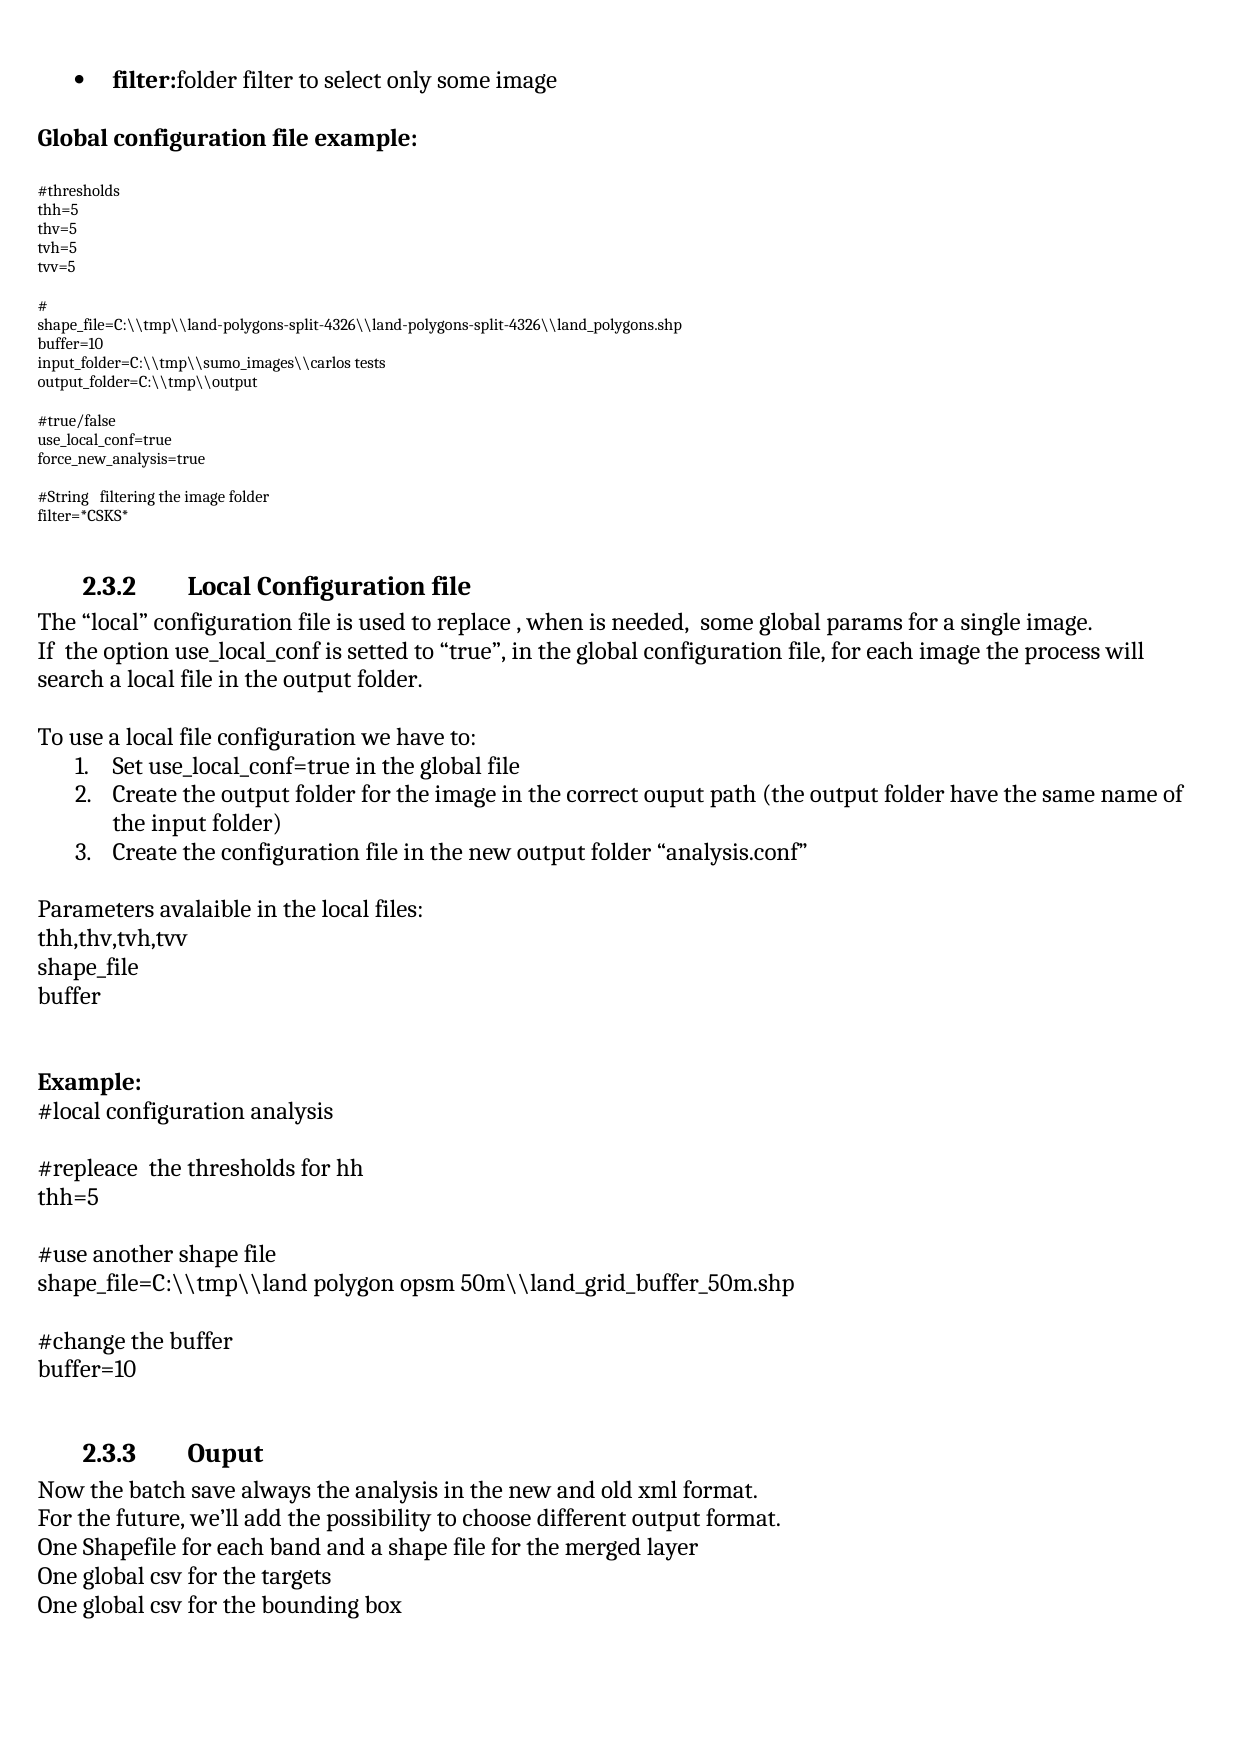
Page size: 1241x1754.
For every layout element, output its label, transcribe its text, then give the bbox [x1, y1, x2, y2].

text Now the batch save always the analysis in the new and old xml format. [37, 1476, 1203, 1504]
text The “local” configuration file is used to replace , when is needed, some global params for a single image. [37, 608, 1203, 637]
text force_new_analysis=true [37, 449, 1203, 468]
text Parameters avalaible in the local files: [37, 895, 1203, 924]
list Set use_local_conf=true in the global file [75, 752, 1203, 780]
text buffer=10 [37, 1355, 1203, 1384]
text shape_file=C:\\tmp\\land polygon opsm 50m\\land_grid_buffer_50m.shp [37, 1269, 1203, 1298]
text #use another shape file [37, 1240, 1203, 1269]
text One Shapefile for each band and a shape file for the merged layer [37, 1533, 1203, 1562]
text input_folder=C:\\tmp\\sumo_images\\carlos tests [37, 353, 1203, 373]
text thv=5 [37, 219, 1203, 238]
list filter:folder filter to select only some image [75, 66, 1203, 95]
text thh=5 [37, 1183, 1203, 1212]
subtitle Ouput [67, 1438, 1203, 1469]
subtitle Local Configuration file [67, 571, 1203, 602]
text #change the buffer [37, 1327, 1203, 1355]
text #local configuration analysis [37, 1097, 1203, 1125]
text output_folder=C:\\tmp\\output [37, 373, 1203, 392]
text Global configuration file example: [37, 123, 1203, 152]
text #String filtering the image folder [37, 488, 1203, 507]
text To use a local file configuration we have to: [37, 723, 1203, 752]
text One global csv for the targets [37, 1562, 1203, 1591]
text Example: [37, 1068, 1203, 1097]
text tvh=5 [37, 238, 1203, 258]
text tvv=5 [37, 258, 1203, 277]
text thh=5 [37, 200, 1203, 219]
text #repleace the thresholds for hh [37, 1154, 1203, 1183]
list Create the output folder for the image in the correct ouput path (the output folder have the same name of the input folder) [75, 780, 1203, 838]
text buffer=10 [37, 334, 1203, 353]
text #thresholds [37, 181, 1203, 200]
text use_local_conf=true [37, 430, 1203, 449]
text shape_file=C:\\tmp\\land-polygons-split-4326\\land-polygons-split-4326\\land_polygons.shp [37, 315, 1203, 334]
text buffer [37, 982, 1203, 1010]
text # [37, 296, 1203, 315]
text #true/false [37, 411, 1203, 430]
text If the option use_local_conf is setted to “true”, in the global configuration file, for each image the process will search a local file in the output folder. [37, 637, 1203, 694]
list Create the configuration file in the new output folder “analysis.conf” [75, 838, 1203, 867]
text thh,thv,tvh,tvv [37, 924, 1203, 953]
text shape_file [37, 953, 1203, 982]
text One global csv for the bounding box [37, 1591, 1203, 1619]
text filter=*CSKS* [37, 507, 1203, 526]
text For the future, we’ll add the possibility to choose different output format. [37, 1504, 1203, 1533]
